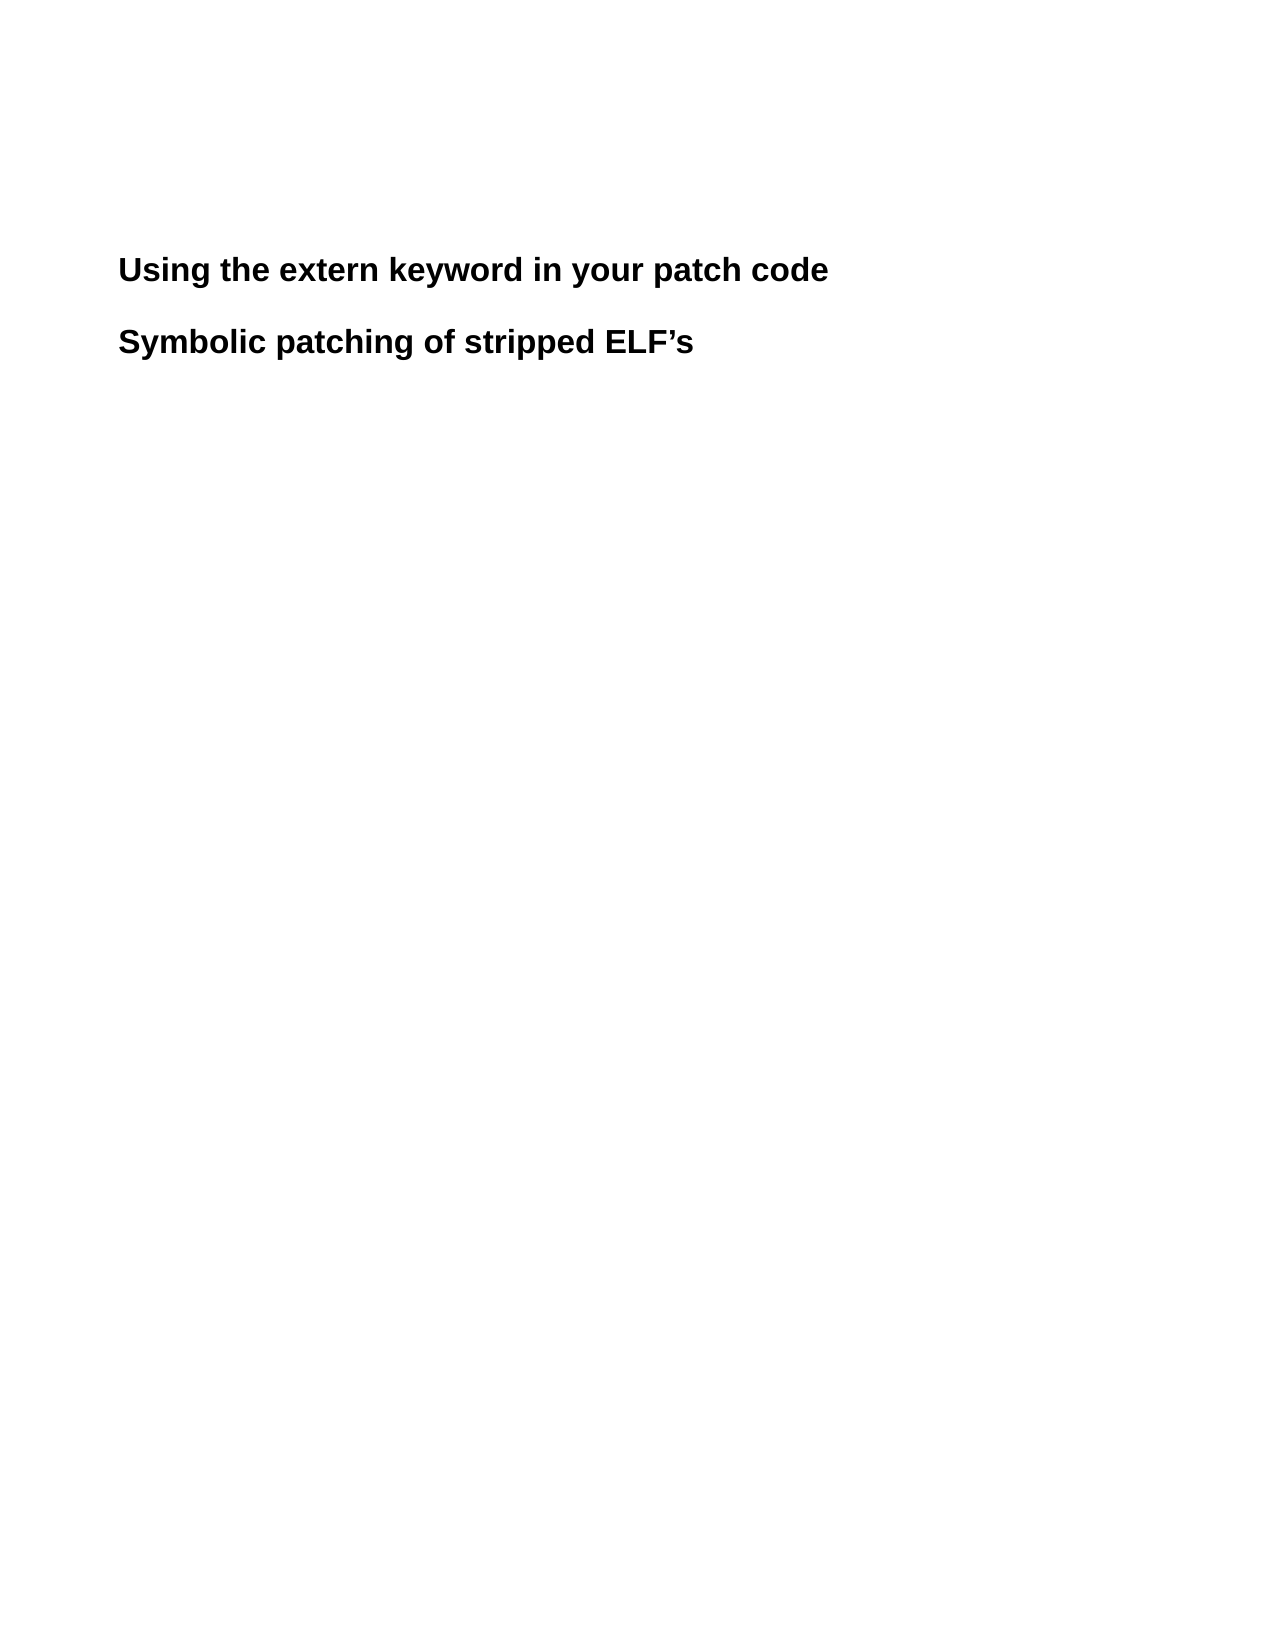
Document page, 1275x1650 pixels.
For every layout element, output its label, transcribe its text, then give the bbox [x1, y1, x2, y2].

subtitle Using the extern keyword in your patch code [118, 250, 1157, 288]
subtitle Symbolic patching of stripped ELF’s [118, 322, 1157, 360]
